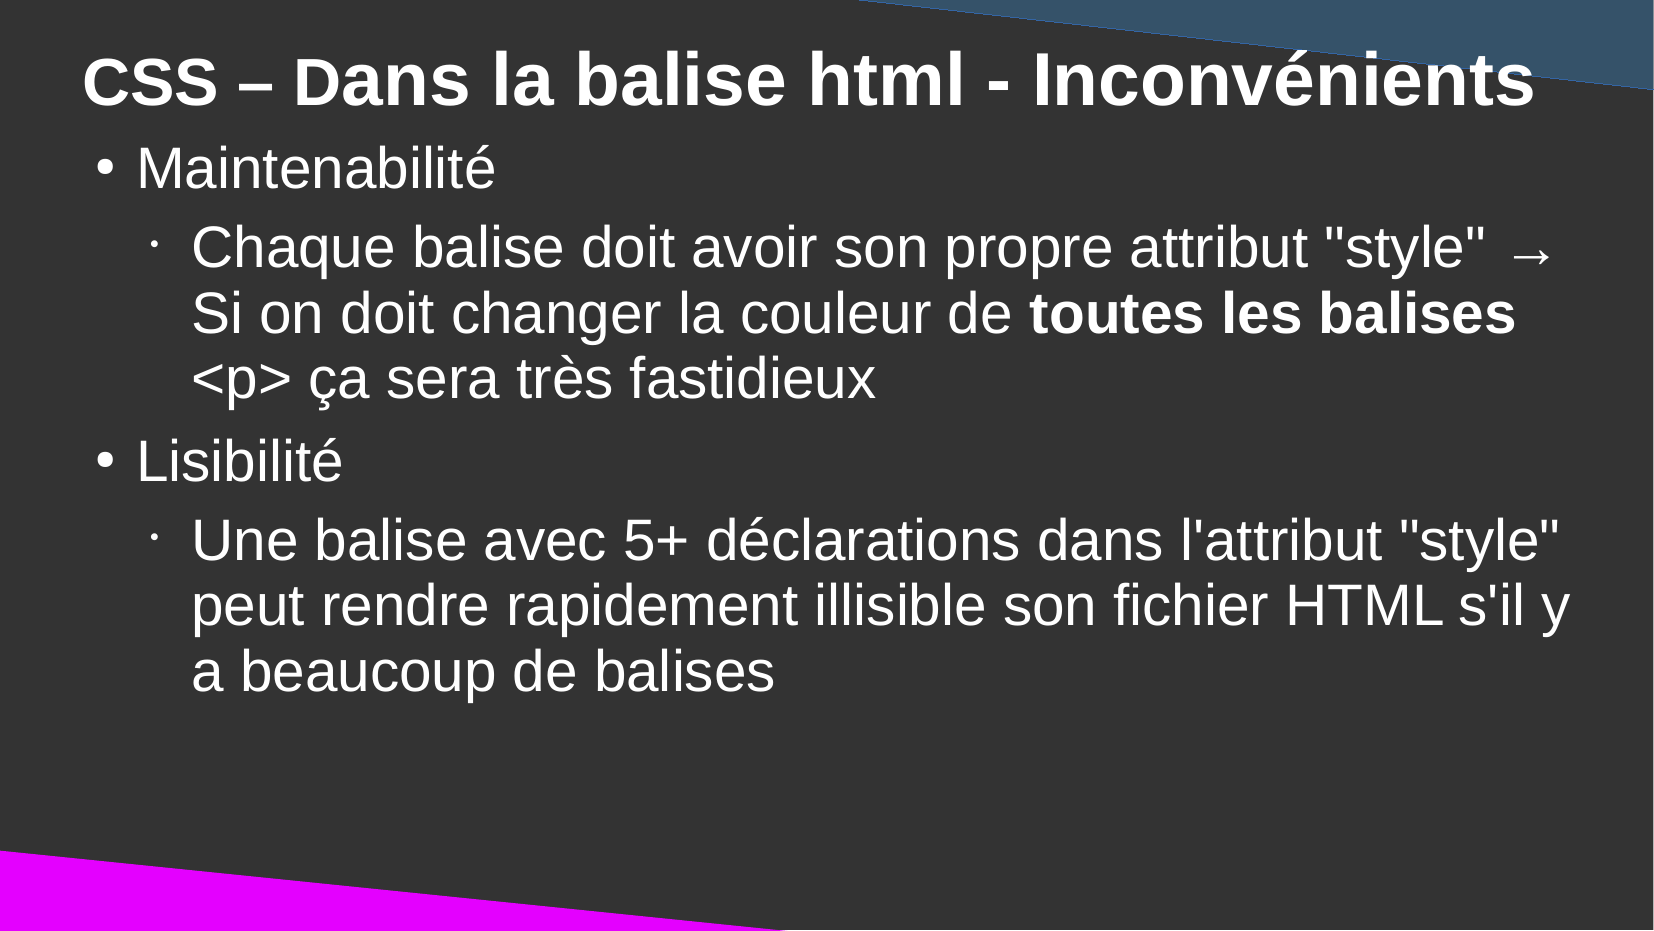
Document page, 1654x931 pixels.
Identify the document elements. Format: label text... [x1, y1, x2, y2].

text_box [859, 0, 1654, 90]
title CSS – Dans la balise html - Inconvénients [82, 37, 1571, 132]
text_box [0, 850, 788, 931]
list Maintenabilité Chaque balise doit avoir son propre attribut "style" → Si on doit changer la couleur de toutes les balises <p> ça sera très fastidieux Lisibilité Une balise avec 5+ déclarations dans l'attribut "style" peut rendre rapidement illisible son fichier HTML s'il y a beaucoup de balises [80, 135, 1605, 709]
